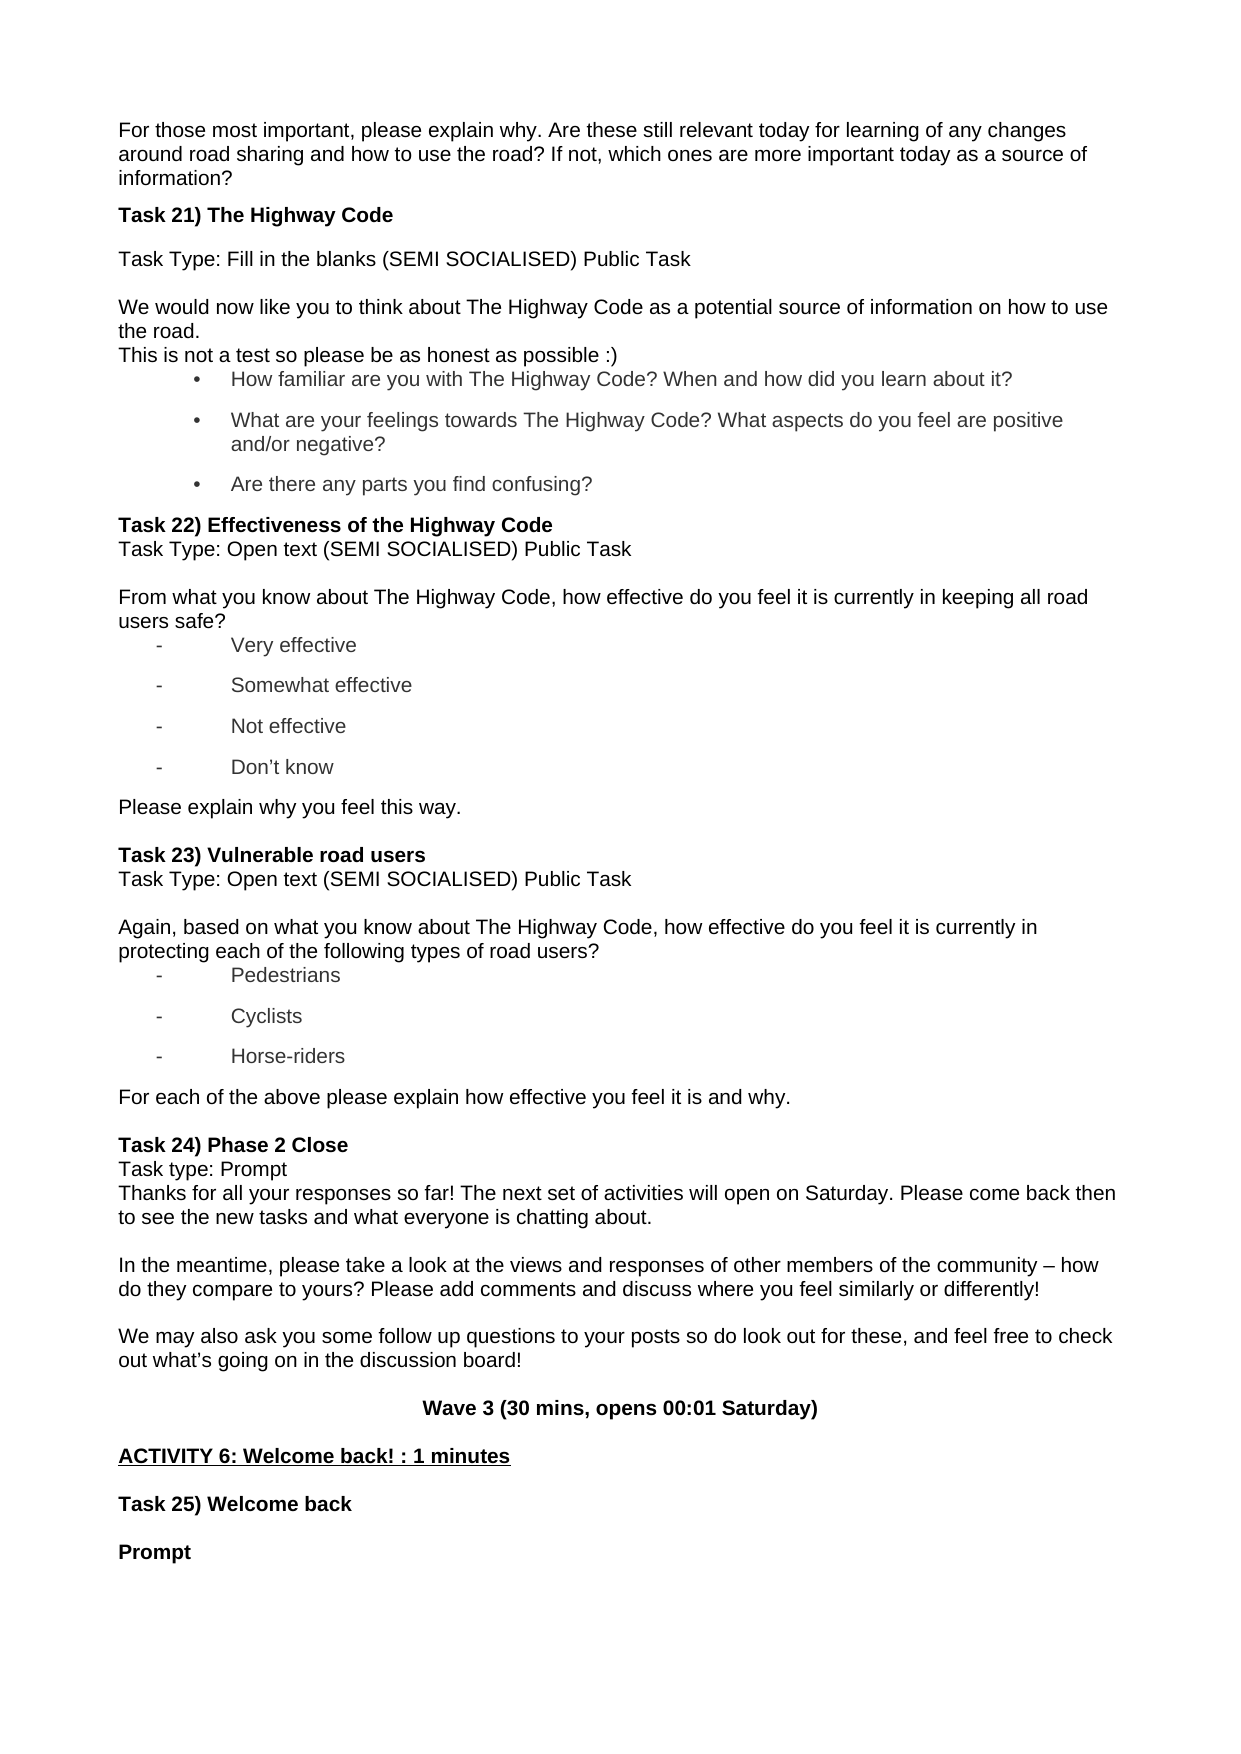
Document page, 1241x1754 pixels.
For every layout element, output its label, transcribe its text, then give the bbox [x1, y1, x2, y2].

text In the meantime, please take a look at the views and responses of other members of the community – how do they compare to yours? Please add comments and discuss where you feel similarly or differently! [118, 1252, 1122, 1300]
list Don’t know [156, 754, 1122, 778]
text Prompt [118, 1540, 1122, 1564]
list How familiar are you with The Highway Code? When and how did you learn about it? [193, 367, 1122, 391]
text For each of the above please explain how effective you feel it is and why. [118, 1085, 1122, 1109]
text Wave 3 (30 mins, opens 00:01 Saturday) [118, 1396, 1122, 1420]
text ACTIVITY 6: Welcome back! : 1 minutes [118, 1444, 1122, 1468]
text Task 22) Effectiveness of the Highway Code [118, 513, 1122, 537]
text Task 21) The Highway Code [118, 202, 1122, 226]
text Task Type: Open text (SEMI SOCIALISED) Public Task [118, 537, 1122, 561]
text Task 25) Welcome back [118, 1492, 1122, 1516]
list Pedestrians [156, 963, 1122, 987]
text Task Type: Open text (SEMI SOCIALISED) Public Task [118, 867, 1122, 891]
list Somewhat effective [156, 673, 1122, 697]
text This is not a test so please be as honest as possible :) [118, 343, 1122, 367]
list Horse-riders [156, 1044, 1122, 1068]
text Again, based on what you know about The Highway Code, how effective do you feel it is currently in protecting each of the following types of road users? [118, 915, 1122, 963]
list What are your feelings towards The Highway Code? What aspects do you feel are positive and/or negative? [193, 408, 1122, 456]
text We would now like you to think about The Highway Code as a potential source of information on how to use the road. [118, 295, 1122, 343]
list Are there any parts you find confusing? [193, 472, 1122, 496]
list Very effective [156, 633, 1122, 657]
text Task 24) Phase 2 Close [118, 1133, 1122, 1157]
text From what you know about The Highway Code, how effective do you feel it is currently in keeping all road users safe? [118, 585, 1122, 633]
text Thanks for all your responses so far! The next set of activities will open on Saturday. Please come back then to see the new tasks and what everyone is chatting about. [118, 1181, 1122, 1228]
text We may also ask you some follow up questions to your posts so do look out for these, and feel free to check out what’s going on in the discussion board! [118, 1324, 1122, 1372]
text Task Type: Fill in the blanks (SEMI SOCIALISED) Public Task [118, 247, 1122, 271]
list Cyclists [156, 1003, 1122, 1027]
list Not effective [156, 714, 1122, 738]
text For those most important, please explain why. Are these still relevant today for learning of any changes around road sharing and how to use the road? If not, which ones are more important today as a source of information? [118, 118, 1122, 190]
text Task 23) Vulnerable road users [118, 843, 1122, 867]
text Please explain why you feel this way. [118, 795, 1122, 819]
text Task type: Prompt [118, 1157, 1122, 1181]
